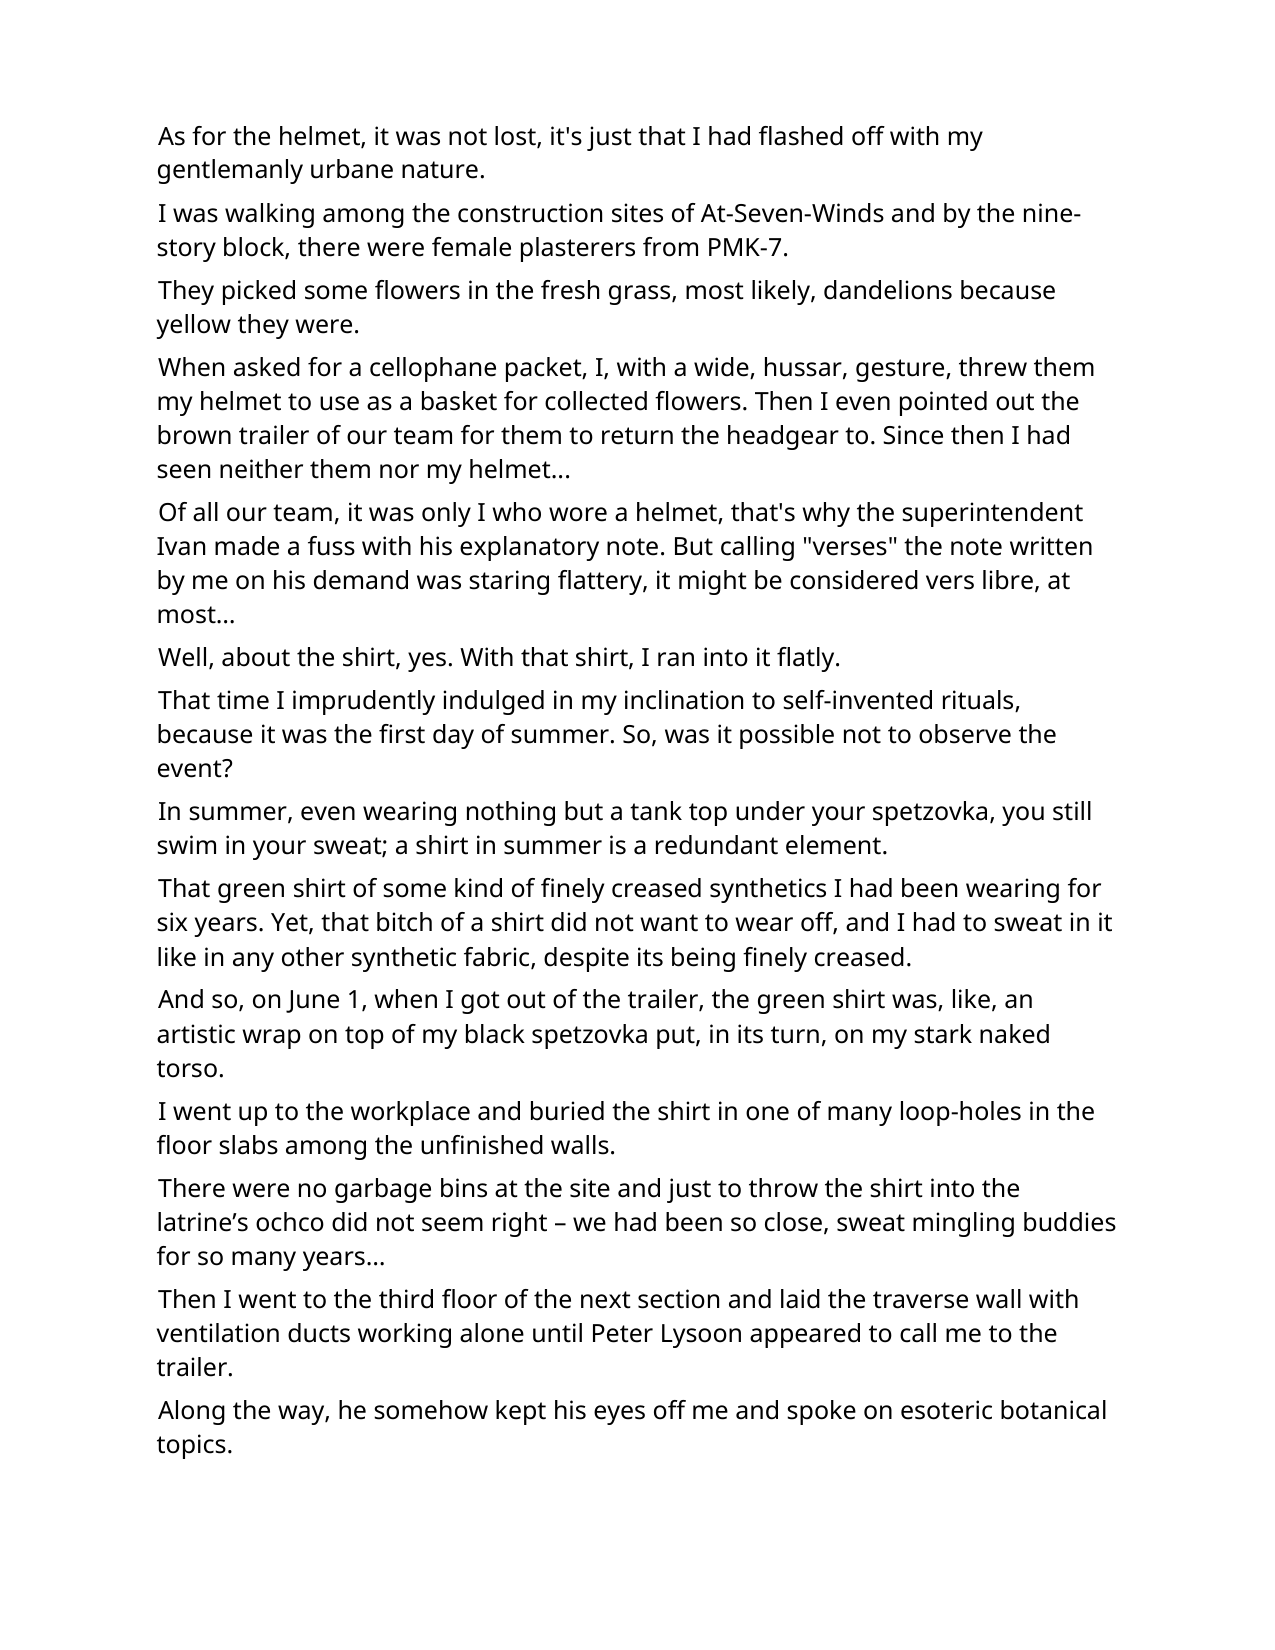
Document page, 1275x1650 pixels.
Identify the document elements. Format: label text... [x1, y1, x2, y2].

text That green shirt of some kind of finely creased synthetics I had been wearing for six years. Yet, that bitch of a shirt did not want to wear off, and I had to sweat in it like in any other synthetic fabric, despite its being finely creased. [156, 871, 1118, 973]
text I went up to the workplace and buried the shirt in one of many loop-holes in the floor slabs among the unfinished walls. [156, 1093, 1118, 1161]
text They picked some flowers in the fresh grass, most likely, dandelions because yellow they were. [156, 272, 1118, 340]
text Then I went to the third floor of the next section and laid the traverse wall with ventilation ducts working alone until Peter Lysoon appeared to call me to the trailer. [156, 1282, 1118, 1384]
text Along the way, he somehow kept his eyes off me and spoke on esoteric botanical topics. [156, 1393, 1118, 1461]
text Of all our team, it was only I who wore a helmet, that's why the superintendent Ivan made a fuss with his explanatory note. But calling "verses" the note written by me on his demand was staring flattery, it might be considered vers libre, at most… [156, 494, 1118, 631]
text In summer, even wearing nothing but a tank top under your spetzovka, you still swim in your sweat; a shirt in summer is a redundant element. [156, 794, 1118, 862]
text I was walking among the construction sites of At-Seven-Winds and by the nine-story block, there were female plasterers from PMK-7. [156, 195, 1118, 263]
text There were no garbage bins at the site and just to throw the shirt into the latrine’s ochco did not seem right – we had been so close, sweat mingling buddies for so many years… [156, 1170, 1118, 1273]
text That time I imprudently indulged in my inclination to self-invented rituals, because it was the first day of summer. So, was it possible not to observe the event? [156, 683, 1118, 785]
text And so, on June 1, when I got out of the trailer, the green shirt was, like, an artistic wrap on top of my black spetzovka put, in its turn, on my stark naked torso. [156, 982, 1118, 1084]
text Well, about the shirt, yes. With that shirt, I ran into it flatly. [156, 640, 1118, 674]
text When asked for a cellophane packet, I, with a wide, hussar, gesture, threw them my helmet to use as a basket for collected flowers. Then I even pointed out the brown trailer of our team for them to return the headgear to. Since then I had seen neither them nor my helmet... [156, 349, 1118, 486]
text As for the helmet, it was not lost, it's just that I had flashed off with my gentlemanly urbane nature. [156, 118, 1118, 186]
